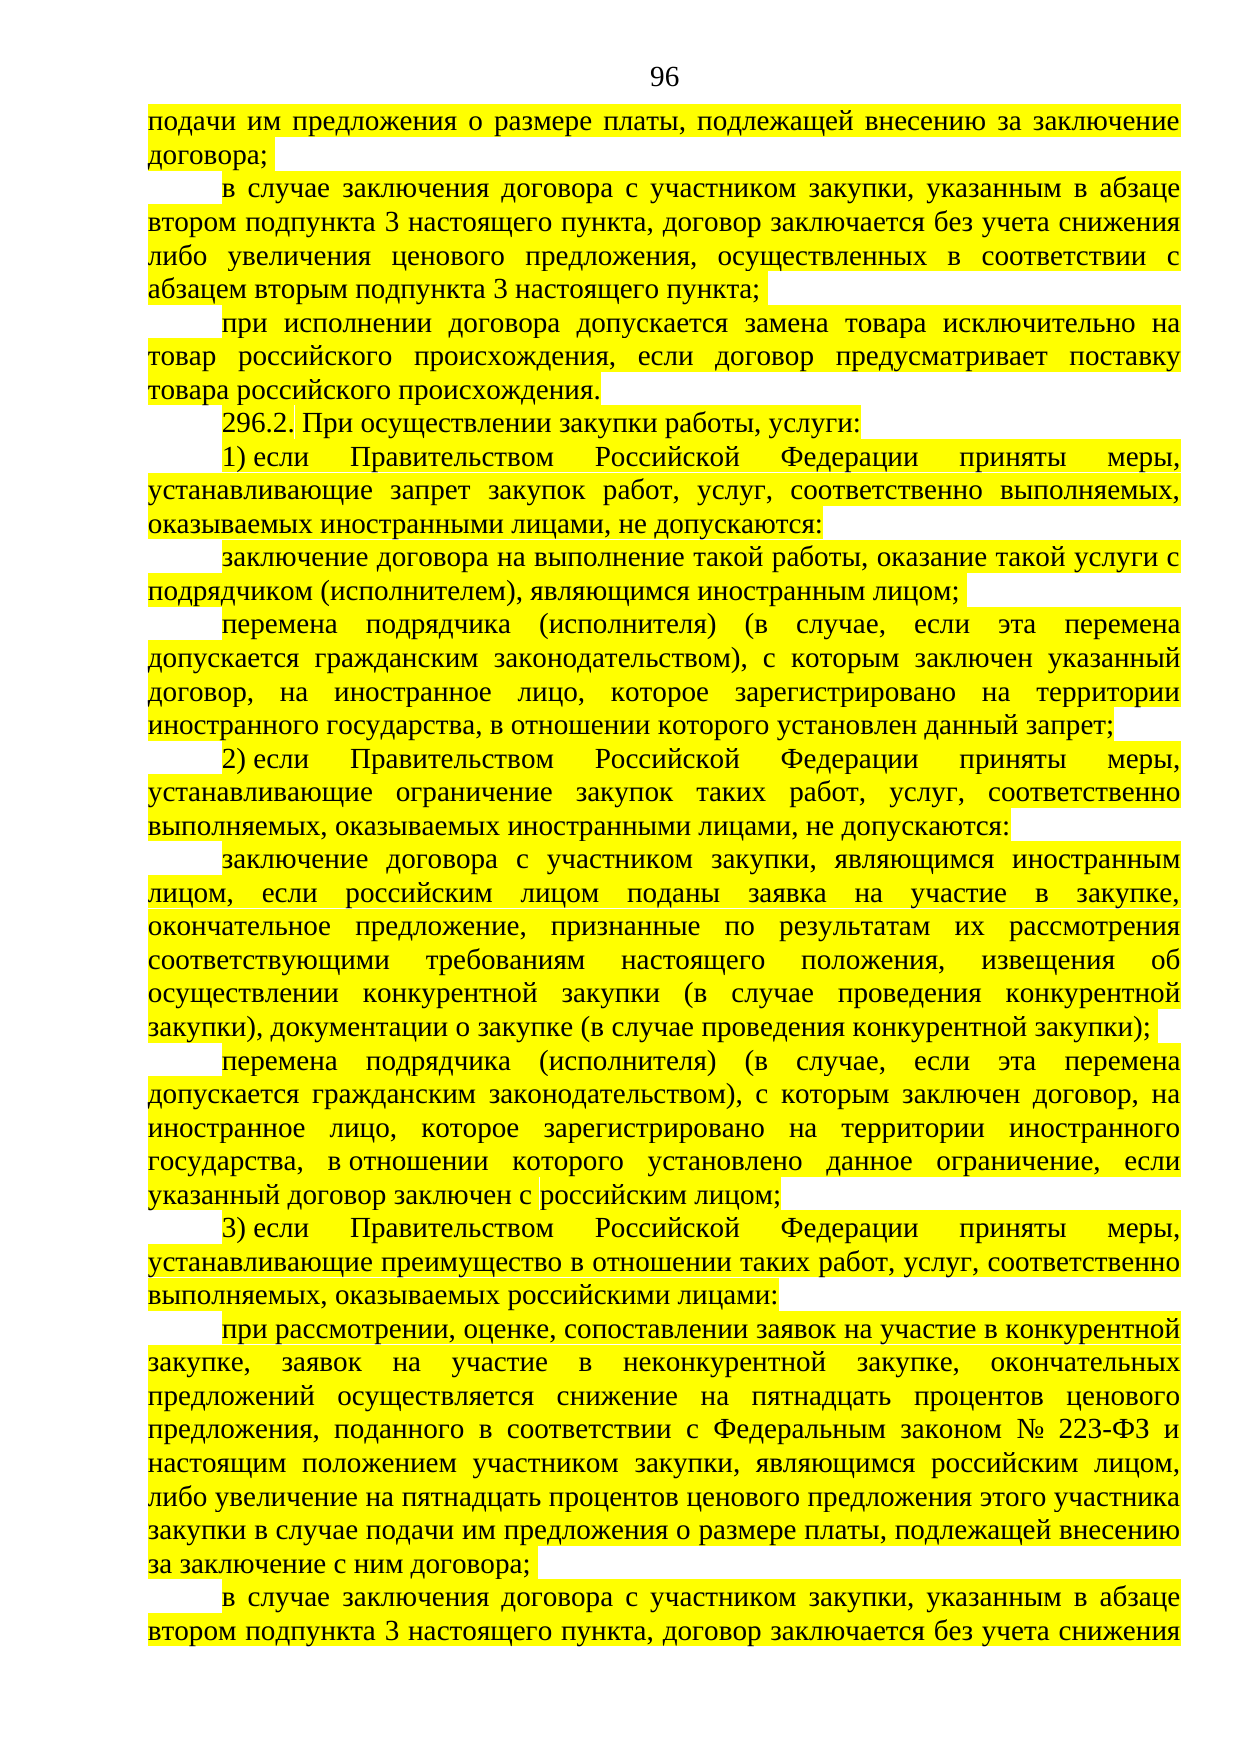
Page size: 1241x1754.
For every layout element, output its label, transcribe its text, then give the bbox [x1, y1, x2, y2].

text в случае заключения договора с участником закупки, указанным в абзаце втором подпункта 3 настоящего пункта, договор заключается без учета снижения либо увеличения ценового предложения, осуществленных в соответствии с абзацем вторым подпункта 3 настоящего пункта; [148, 171, 1181, 305]
text перемена подрядчика (исполнителя) (в случае, если эта перемена допускается гражданским законодательством), с которым заключен указанный договор, на иностранное лицо, которое зарегистрировано на территории иностранного государства, в отношении которого установлен данный запрет; [148, 607, 1181, 741]
text заключение договора с участником закупки, являющимся иностранным лицом, если российским лицом поданы заявка на участие в закупке, окончательное предложение, признанные по результатам их рассмотрения соответствующими требованиям настоящего положения, извещения об осуществлении конкурентной закупки (в случае проведения конкурентной закупки), документации о закупке (в случае проведения конкурентной закупки); [148, 841, 1181, 1043]
text при исполнении договора допускается замена товара исключительно на товар российского происхождения, если договор предусматривает поставку товара российского происхождения. [148, 305, 1181, 405]
text 296.2. При осуществлении закупки работы, услуги: [148, 405, 1181, 439]
text 1) если Правительством Российской Федерации приняты меры, устанавливающие запрет закупок работ, услуг, соответственно выполняемых, оказываемых иностранными лицами, не допускаются: [148, 439, 1181, 539]
text заключение договора на выполнение такой работы, оказание такой услуги с подрядчиком (исполнителем), являющимся иностранным лицом; [148, 539, 1181, 607]
text перемена подрядчика (исполнителя) (в случае, если эта перемена допускается гражданским законодательством), с которым заключен договор, на иностранное лицо, которое зарегистрировано на территории иностранного государства, в отношении которого установлено данное ограничение, если указанный договор заключен с российским лицом; [148, 1043, 1181, 1210]
text в случае заключения договора с участником закупки, указанным в абзаце втором подпункта 3 настоящего пункта, договор заключается без учета снижения [148, 1579, 1181, 1646]
text 3) если Правительством Российской Федерации приняты меры, устанавливающие преимущество в отношении таких работ, услуг, соответственно выполняемых, оказываемых российскими лицами: [148, 1210, 1181, 1311]
text подачи им предложения о размере платы, подлежащей внесению за заключение договора; [148, 103, 1181, 171]
text 2) если Правительством Российской Федерации приняты меры, устанавливающие ограничение закупок таких работ, услуг, соответственно выполняемых, оказываемых иностранными лицами, не допускаются: [148, 741, 1181, 841]
text при рассмотрении, оценке, сопоставлении заявок на участие в конкурентной закупке, заявок на участие в неконкурентной закупке, окончательных предложений осуществляется снижение на пятнадцать процентов ценового предложения, поданного в соответствии с Федеральным законом № 223-ФЗ и настоящим положением участником закупки, являющимся российским лицом, либо увеличение на пятнадцать процентов ценового предложения этого участника закупки в случае подачи им предложения о размере платы, подлежащей внесению за заключение с ним договора; [148, 1311, 1181, 1579]
